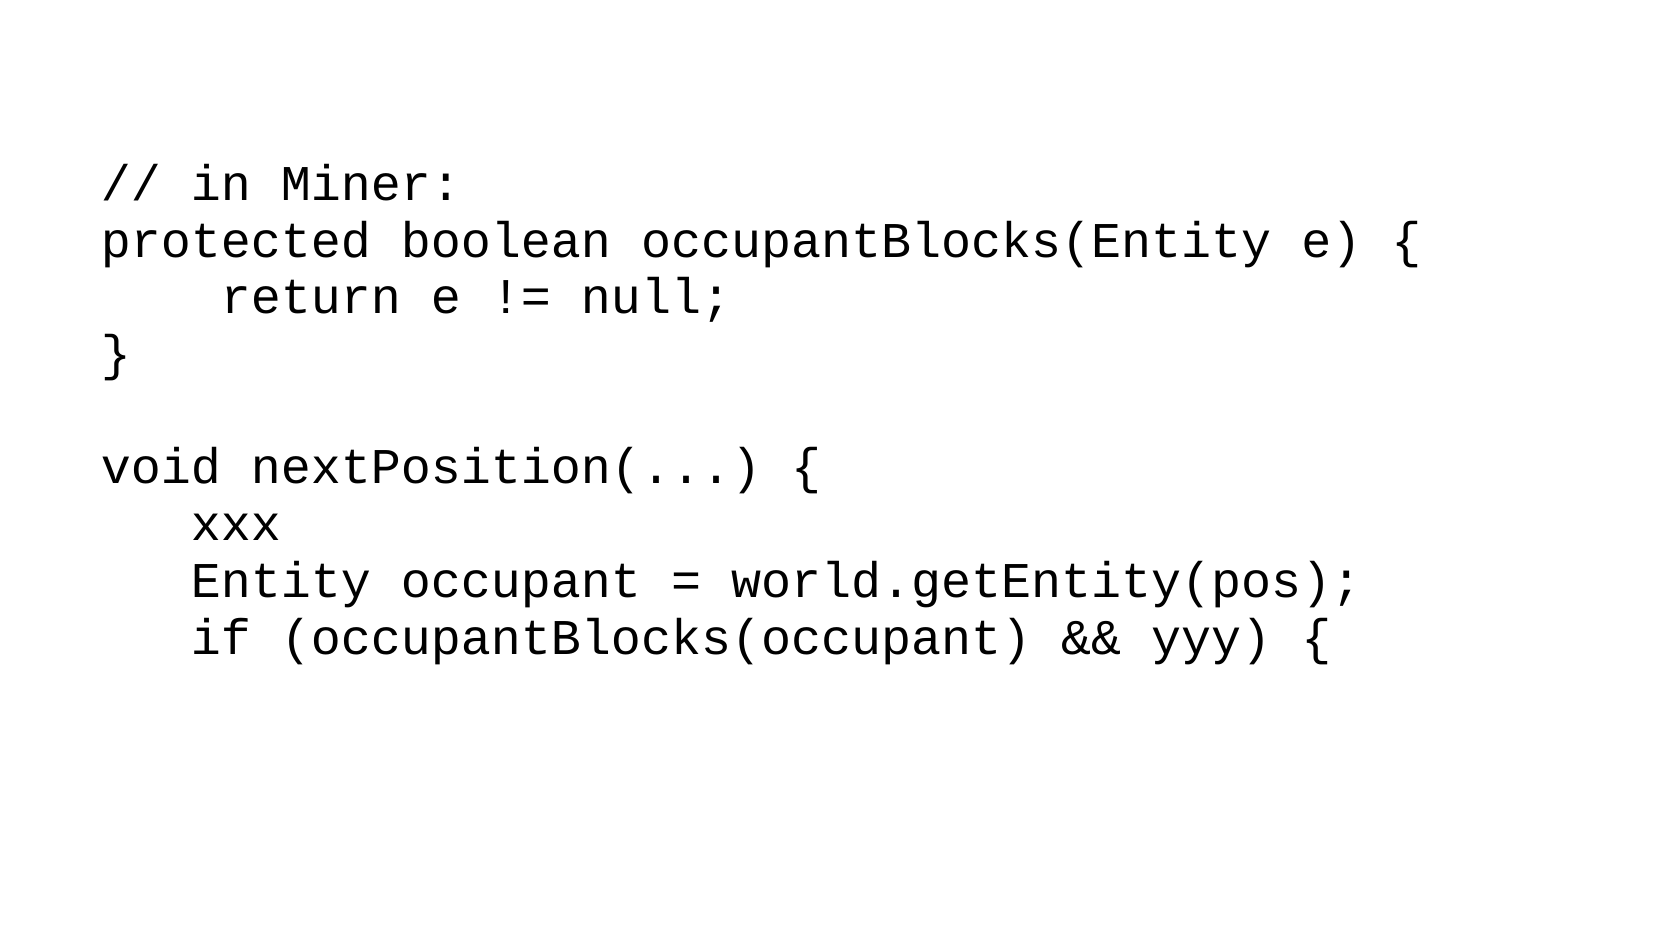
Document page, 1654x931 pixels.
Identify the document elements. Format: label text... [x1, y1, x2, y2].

list // in Miner: protected boolean occupantBlocks(Entity e) { return e != null; } void nextPosition(...) { xxx Entity occupant = world.getEntity(pos); if (occupantBlocks(occupant) && yyy) { [30, 45, 1591, 826]
